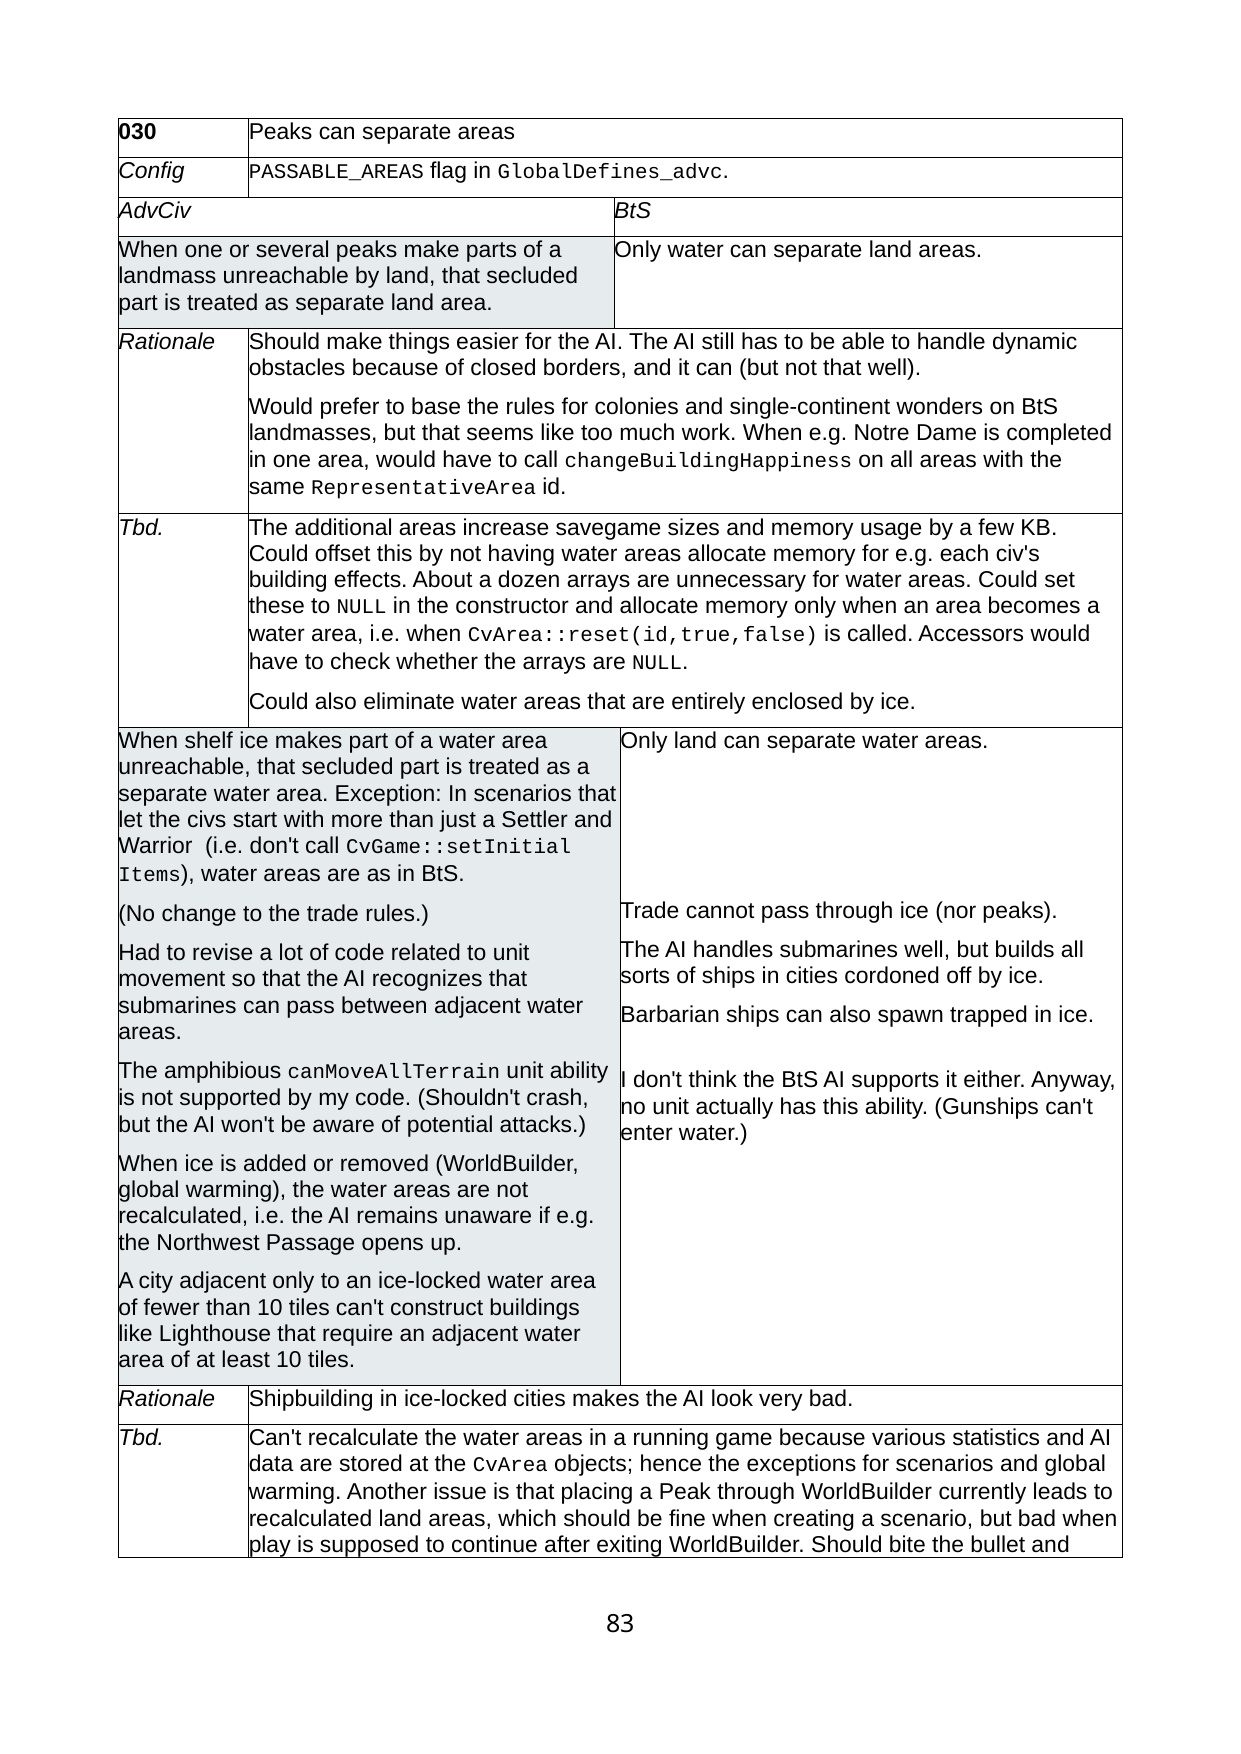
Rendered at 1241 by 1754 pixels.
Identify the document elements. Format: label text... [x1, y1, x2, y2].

table_cell Tbd. [119, 514, 248, 727]
table_header Peaks can separate areas [249, 119, 1122, 157]
table_cell When shelf ice makes part of a water area unreachable, that secluded part is treated as a separate water area. Exception: In scenarios that let the civs start with more than just a Settler and Warrior (i.e. don't call CvGame::setInitial Items), water areas are as in BtS. (No change to the trade rules.) Had to revise a lot of code related to unit movement so that the AI recognizes that submarines can pass between adjacent water areas. The amphibious canMoveAllTerrain unit ability is not supported by my code. (Shouldn't crash, but the AI won't be aware of potential attacks.) When ice is added or removed (WorldBuilder, global warming), the water areas are not recalculated, i.e. the AI remains unaware if e.g. the Northwest Passage opens up. A city adjacent only to an ice-locked water area of fewer than 10 tiles can't construct buildings like Lighthouse that require an adjacent water area of at least 10 tiles. [119, 728, 620, 1385]
table_cell PASSABLE_AREAS flag in GlobalDefines_advc. [249, 158, 1122, 197]
table_cell AdvCiv [119, 198, 614, 236]
table_cell Should make things easier for the AI. The AI still has to be able to handle dynamic obstacles because of closed borders, and it can (but not that well). Would prefer to base the rules for colonies and single-continent wonders on BtS landmasses, but that seems like too much work. When e.g. Notre Dame is completed in one area, would have to call changeBuildingHappiness on all areas with the same RepresentativeArea id. [249, 329, 1122, 513]
table_cell Config [119, 158, 248, 197]
table_cell Only water can separate land areas. [615, 237, 1122, 328]
table_cell The additional areas increase savegame sizes and memory usage by a few KB. Could offset this by not having water areas allocate memory for e.g. each civ's building effects. About a dozen arrays are unnecessary for water areas. Could set these to NULL in the constructor and allocate memory only when an area becomes a water area, i.e. when CvArea::reset(id,true,false) is called. Accessors would have to check whether the arrays are NULL. Could also eliminate water areas that are entirely enclosed by ice. [249, 514, 1122, 727]
table_cell Shipbuilding in ice-locked cities makes the AI look very bad. [249, 1386, 1122, 1424]
table_header 030 [119, 119, 248, 157]
table_cell Only land can separate water areas. Trade cannot pass through ice (nor peaks). The AI handles submarines well, but builds all sorts of ships in cities cordoned off by ice. Barbarian ships can also spawn trapped in ice. I don't think the BtS AI supports it either. Anyway, no unit actually has this ability. (Gunships can't enter water.) [621, 728, 1122, 1385]
table_cell Rationale [119, 1386, 248, 1424]
table_cell Tbd. [119, 1425, 248, 1557]
table_cell When one or several peaks make parts of a landmass unreachable by land, that secluded part is treated as separate land area. [119, 237, 614, 328]
table_cell Rationale [119, 329, 248, 513]
table_cell BtS [615, 198, 1122, 236]
table_cell Can't recalculate the water areas in a running game because various statistics and AI data are stored at the CvArea objects; hence the exceptions for scenarios and global warming. Another issue is that placing a Peak through WorldBuilder currently leads to recalculated land areas, which should be fine when creating a scenario, but bad when play is supposed to continue after exiting WorldBuilder. Should bite the bullet and [249, 1425, 1122, 1557]
